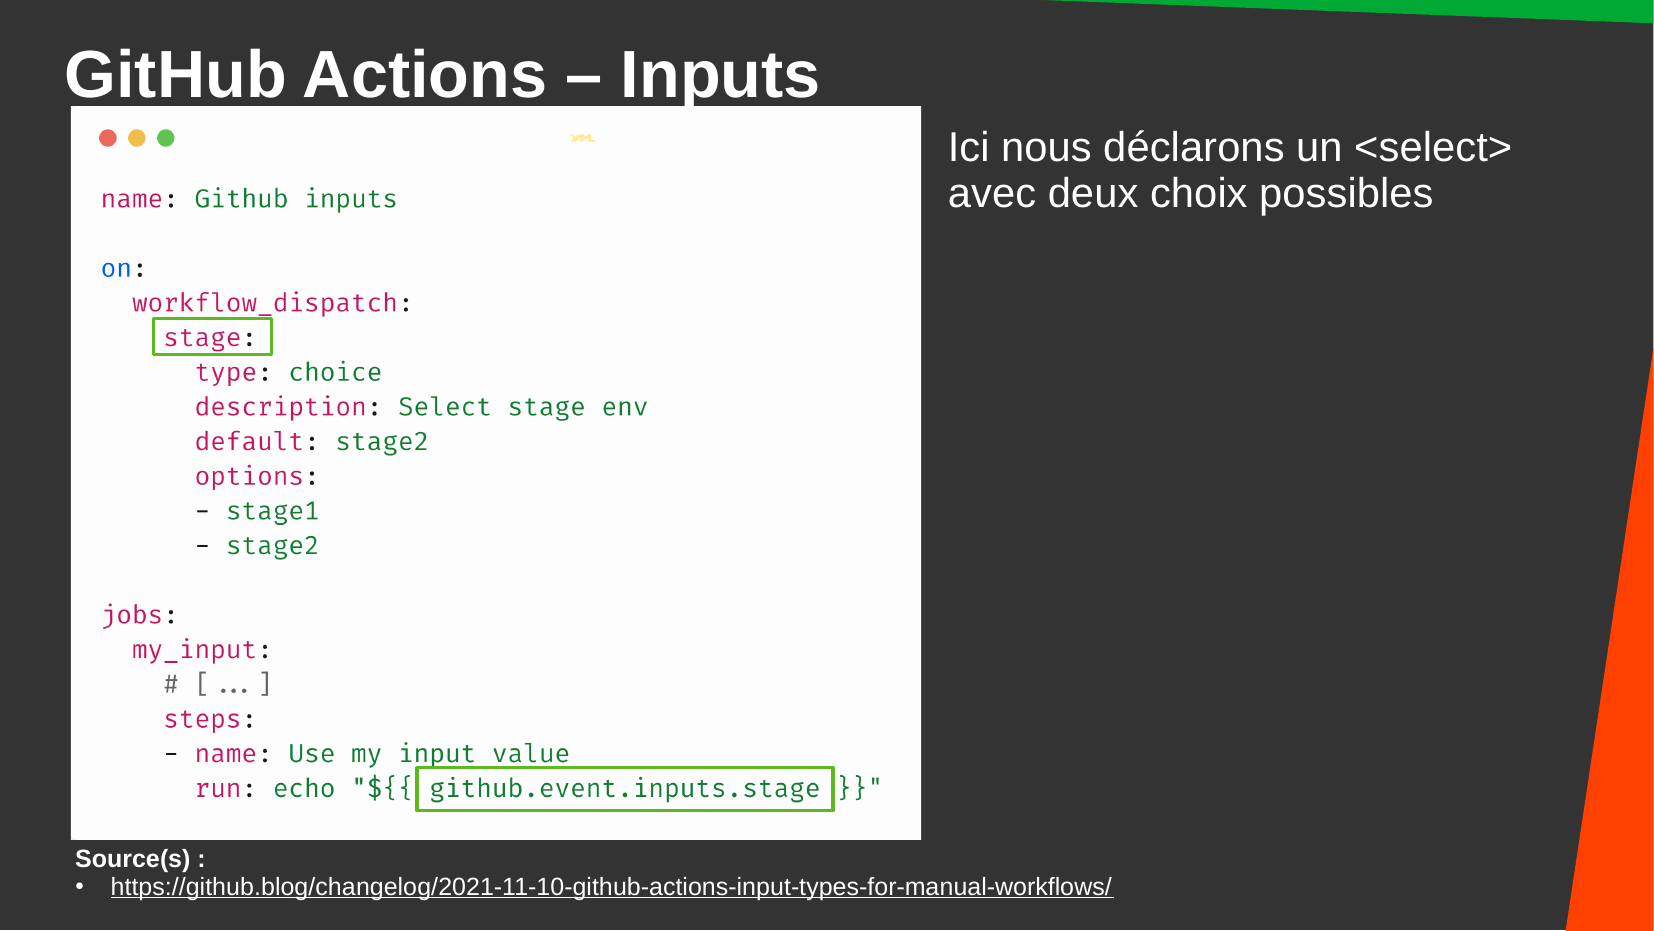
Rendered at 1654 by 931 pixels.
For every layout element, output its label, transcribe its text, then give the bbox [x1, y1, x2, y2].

picture [70, 106, 922, 840]
text_box Ici nous déclarons un <select> avec deux choix possibles [933, 115, 1607, 615]
text_box [1565, 343, 1654, 931]
title GitHub Actions – Inputs [64, 37, 1577, 119]
text_box Source(s) : https://github.blog/changelog/2021-11-10-github-actions-input-types-for-manual-workflows/ [60, 799, 1546, 909]
text_box [1042, 0, 1654, 24]
